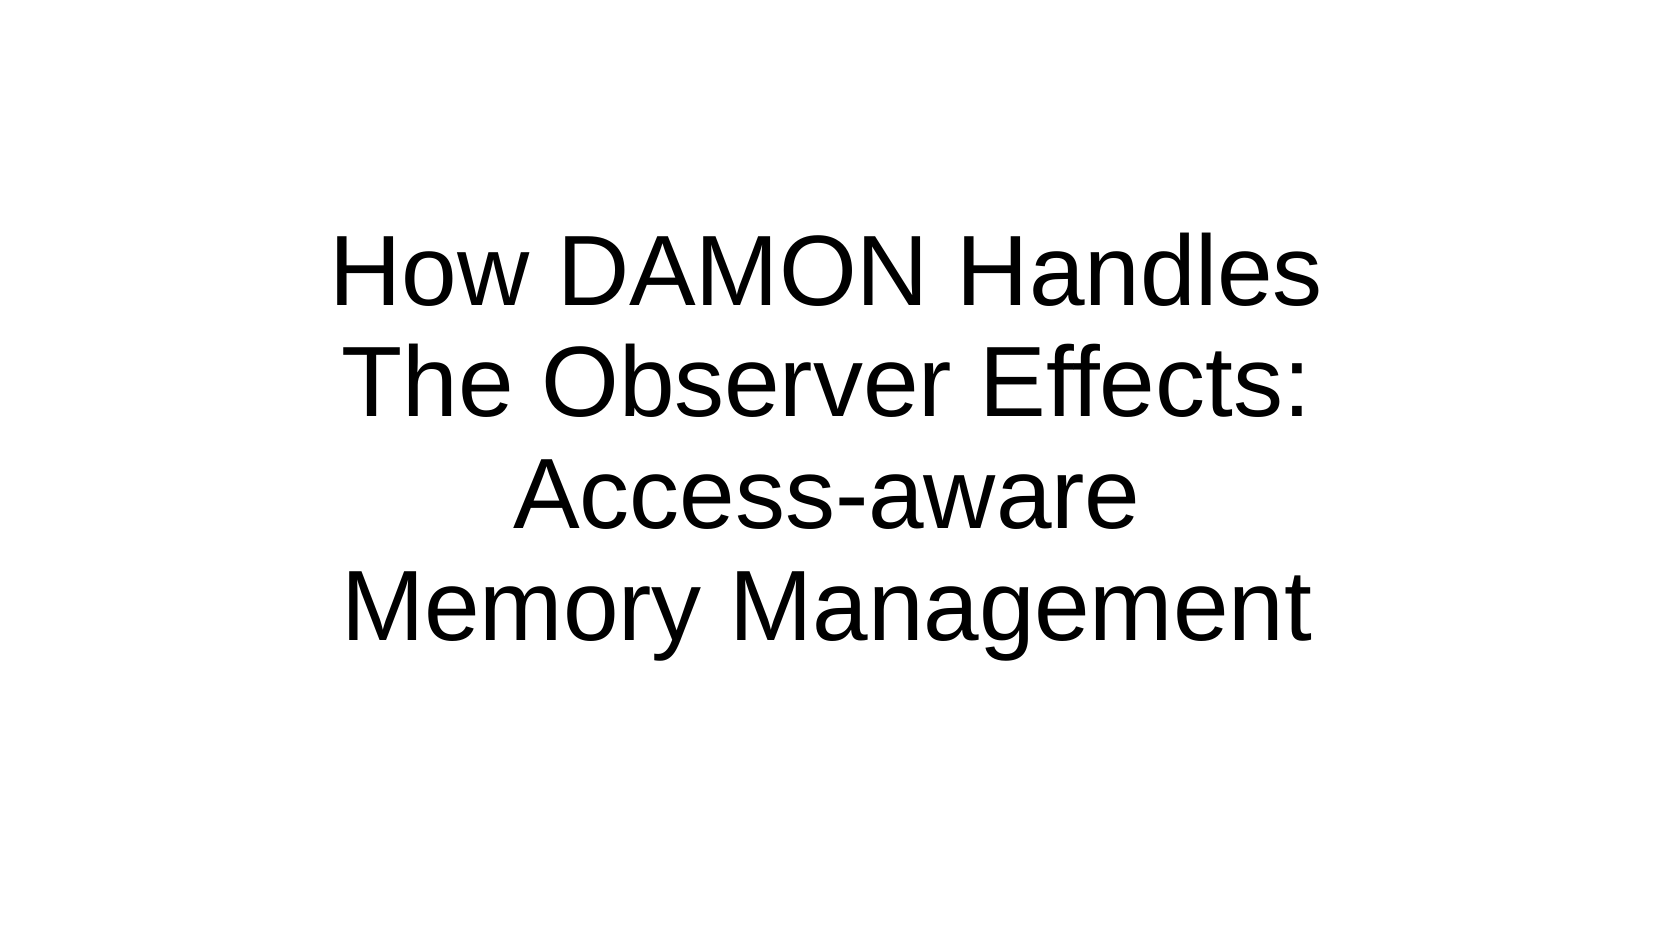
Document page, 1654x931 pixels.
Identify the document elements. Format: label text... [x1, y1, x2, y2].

text_box How DAMON Handles The Observer Effects: Access-aware Memory Management [82, 108, 1571, 767]
